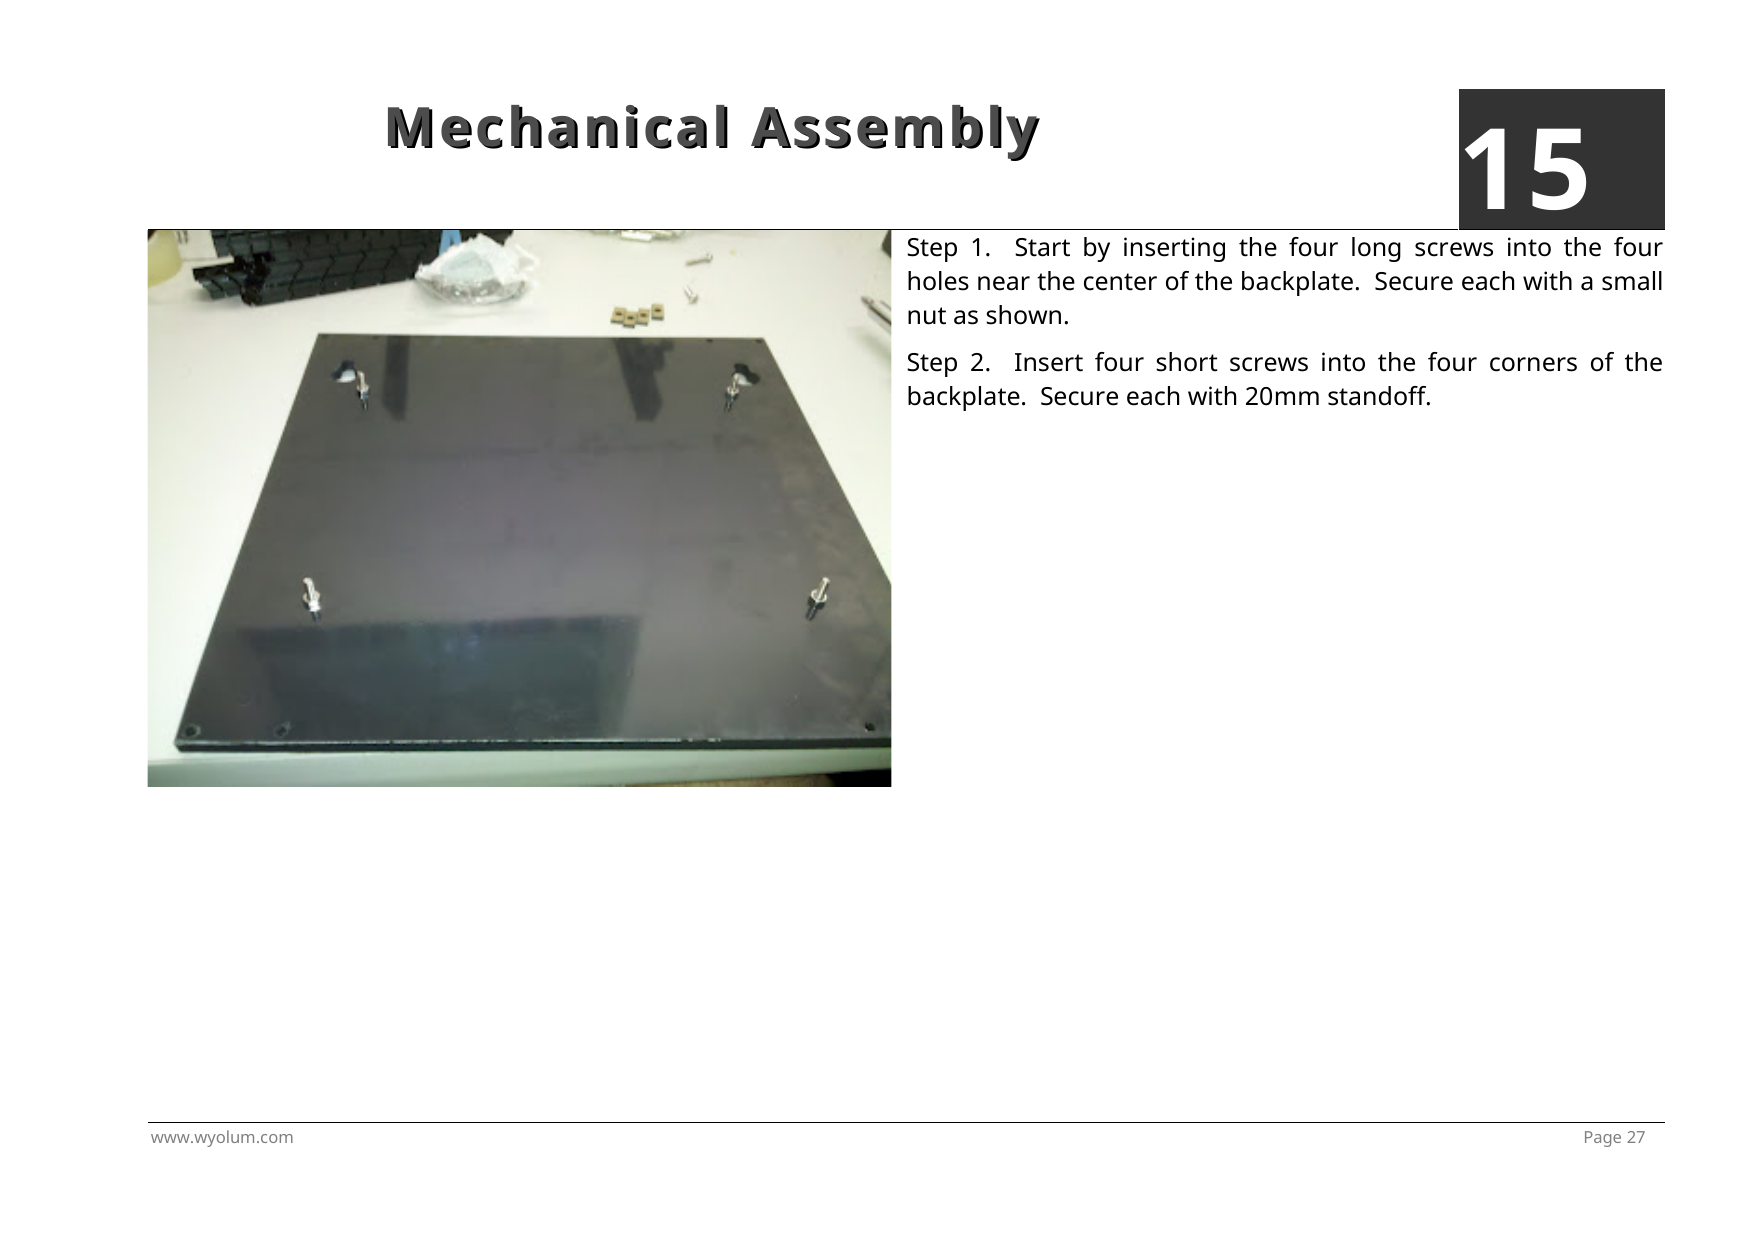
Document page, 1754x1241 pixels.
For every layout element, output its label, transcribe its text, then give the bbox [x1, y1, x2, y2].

picture [147, 230, 892, 787]
table_cell [354, 183, 1458, 229]
table_header [892, 230, 906, 786]
table_header Step 1. Start by inserting the four long screws into the four holes near the center of the backplate. Secure each with a small nut as shown. Step 2. Insert four short screws into the four corners of the backplate. Secure each with 20mm standoff. [906, 230, 1665, 786]
table_cell [148, 183, 354, 229]
table_header [148, 89, 354, 183]
table_header Mechanical Assembly [354, 89, 1458, 183]
table_header 15 [1459, 89, 1665, 229]
